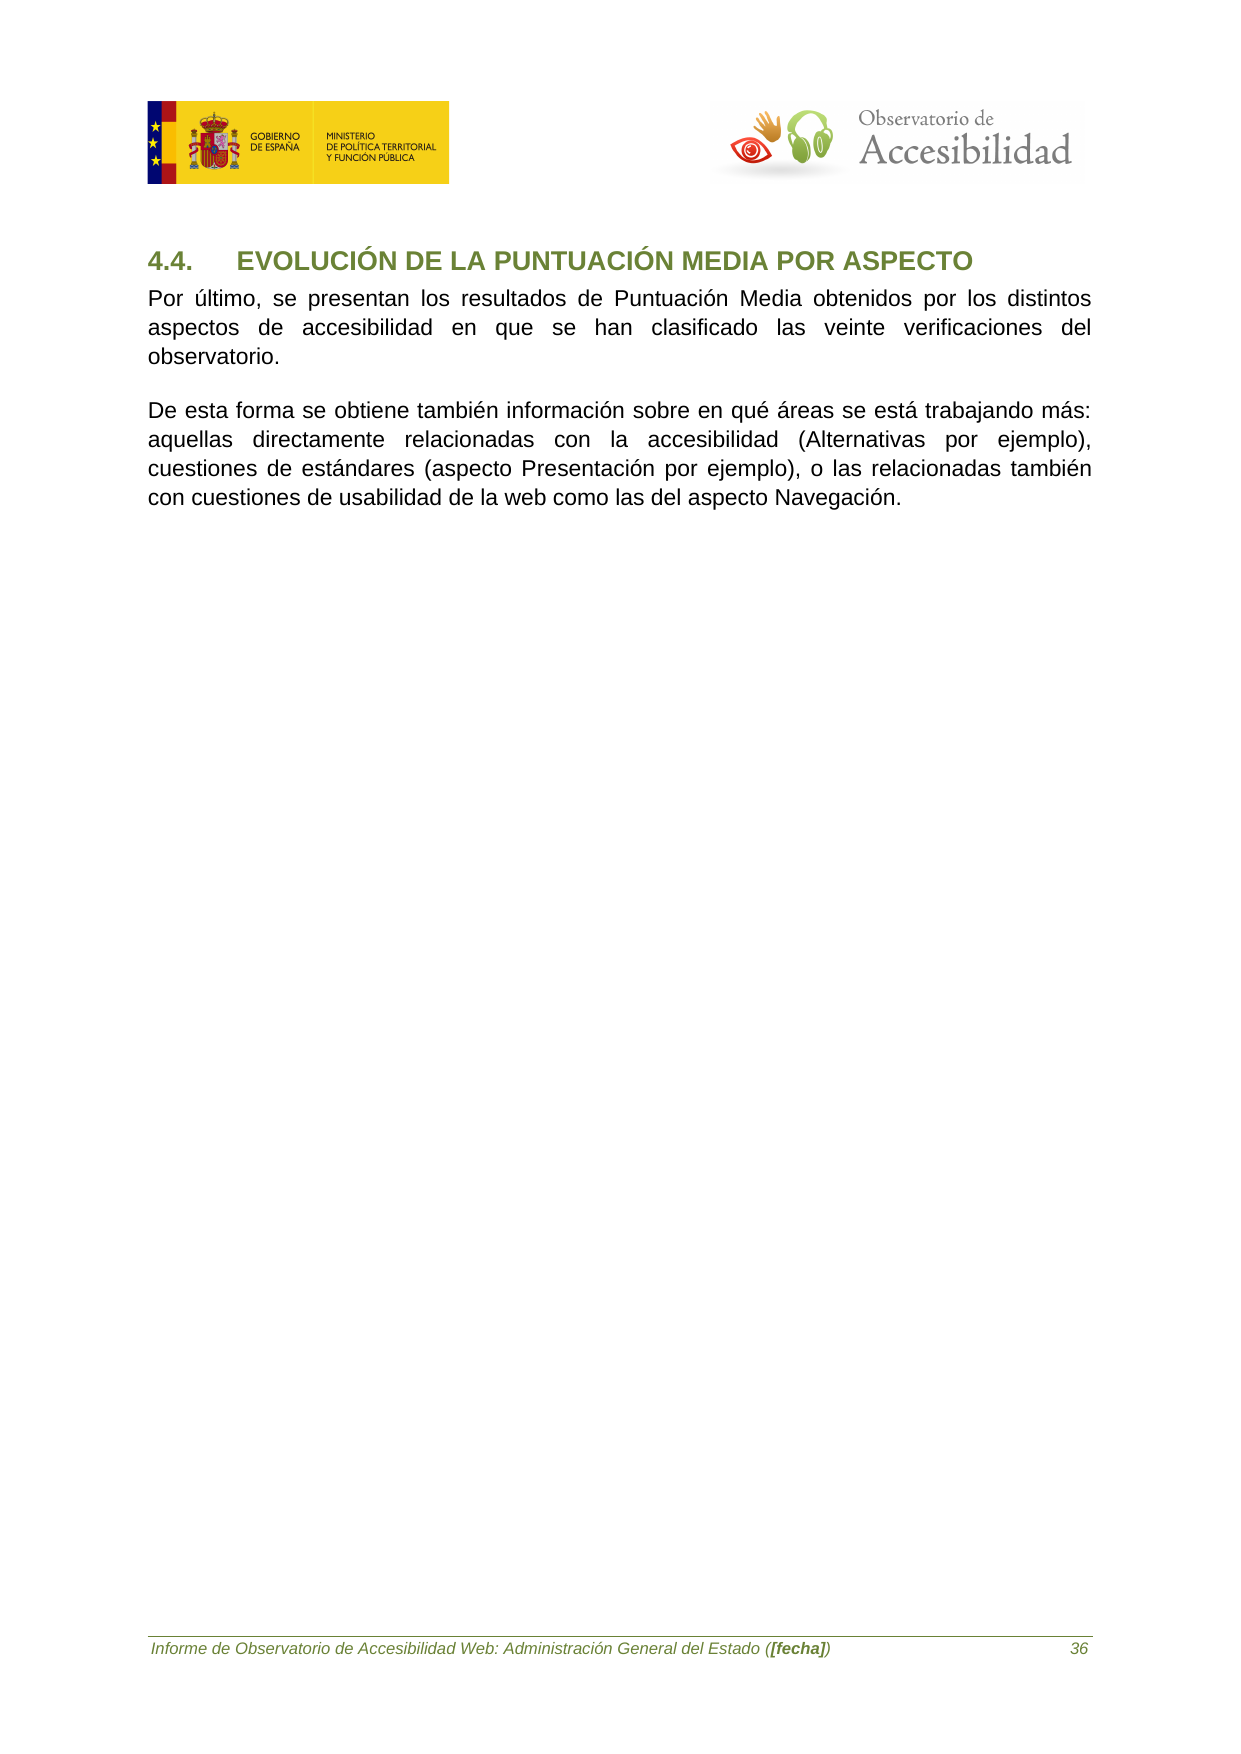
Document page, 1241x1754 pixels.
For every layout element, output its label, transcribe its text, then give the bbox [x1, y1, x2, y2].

text De esta forma se obtiene también información sobre en qué áreas se está trabajando más: aquellas directamente relacionadas con la accesibilidad (Alternativas por ejemplo), cuestiones de estándares (aspecto Presentación por ejemplo), o las relacionadas también con cuestiones de usabilidad de la web como las del aspecto Navegación. [148, 397, 1092, 510]
subtitle Evolución de la Puntuación Media por Aspecto [148, 245, 1092, 276]
text Por último, se presentan los resultados de Puntuación Media obtenidos por los distintos aspectos de accesibilidad en que se han clasificado las veinte verificaciones del observatorio. [148, 285, 1092, 369]
picture [710, 101, 1086, 184]
picture [147, 101, 450, 184]
